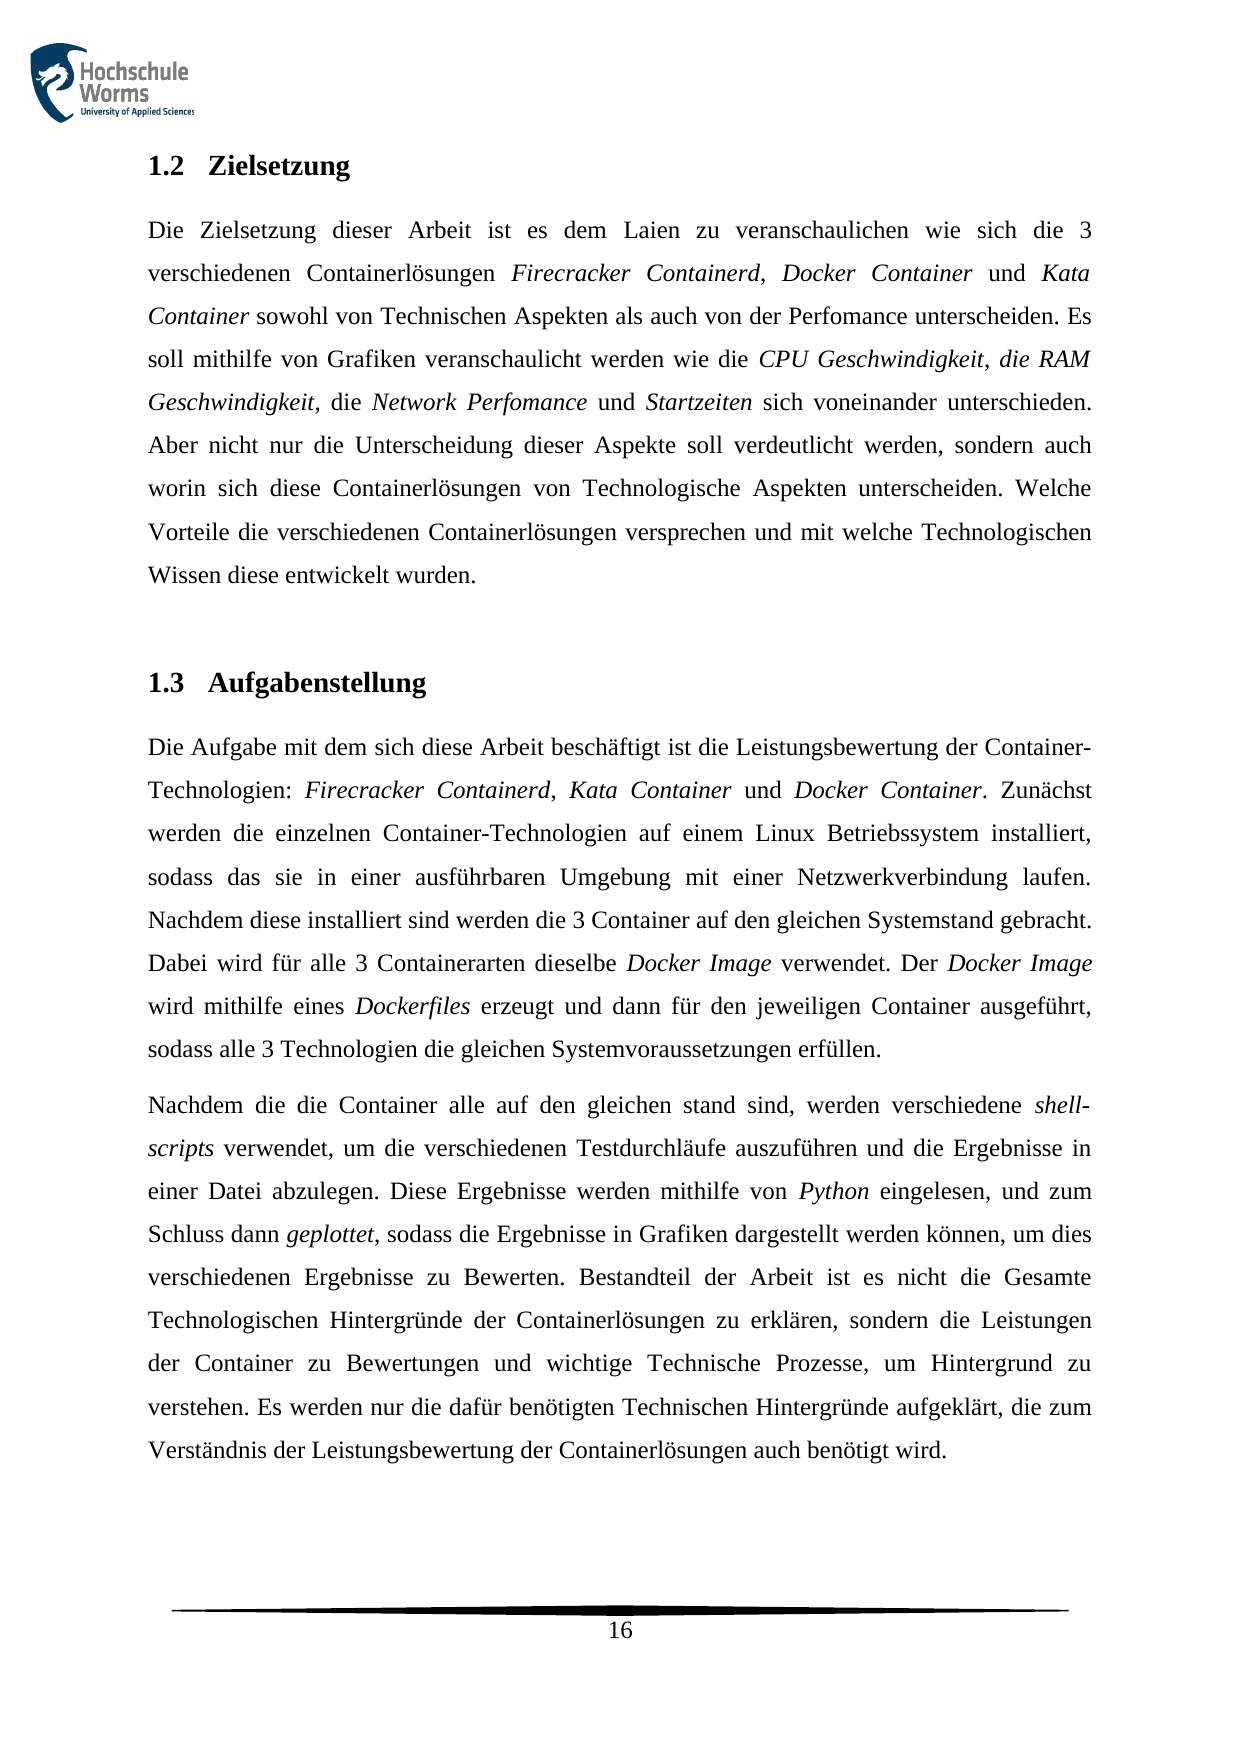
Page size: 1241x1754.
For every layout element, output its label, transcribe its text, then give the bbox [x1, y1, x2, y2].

text Die Zielsetzung dieser Arbeit ist es dem Laien zu veranschaulichen wie sich die 3 verschiedenen Containerlösungen Firecracker Containerd, Docker Container und Kata Container sowohl von Technischen Aspekten als auch von der Perfomance unterscheiden. Es soll mithilfe von Grafiken veranschaulicht werden wie die CPU Geschwindigkeit, die RAM Geschwindigkeit, die Network Perfomance und Startzeiten sich voneinander unterschieden. Aber nicht nur die Unterscheidung dieser Aspekte soll verdeutlicht werden, sondern auch worin sich diese Containerlösungen von Technologische Aspekten unterscheiden. Welche Vorteile die verschiedenen Containerlösungen versprechen und mit welche Technologischen Wissen diese entwickelt wurden. [148, 215, 1092, 588]
text Nachdem die die Container alle auf den gleichen stand sind, werden verschiedene shell-scripts verwendet, um die verschiedenen Testdurchläufe auszuführen und die Ergebnisse in einer Datei abzulegen. Diese Ergebnisse werden mithilfe von Python eingelesen, und zum Schluss dann geplottet, sodass die Ergebnisse in Grafiken dargestellt werden können, um dies verschiedenen Ergebnisse zu Bewerten. Bestandteil der Arbeit ist es nicht die Gesamte Technologischen Hintergründe der Containerlösungen zu erklären, sondern die Leistungen der Container zu Bewertungen und wichtige Technische Prozesse, um Hintergrund zu verstehen. Es werden nur die dafür benötigten Technischen Hintergründe aufgeklärt, die zum Verständnis der Leistungsbewertung der Containerlösungen auch benötigt wird. [148, 1090, 1092, 1463]
text Die Aufgabe mit dem sich diese Arbeit beschäftigt ist die Leistungsbewertung der Container-Technologien: Firecracker Containerd, Kata Container und Docker Container. Zunächst werden die einzelnen Container-Technologien auf einem Linux Betriebssystem installiert, sodass das sie in einer ausführbaren Umgebung mit einer Netzwerkverbindung laufen. Nachdem diese installiert sind werden die 3 Container auf den gleichen Systemstand gebracht. Dabei wird für alle 3 Containerarten dieselbe Docker Image verwendet. Der Docker Image wird mithilfe eines Dockerfiles erzeugt und dann für den jeweiligen Container ausgeführt, sodass alle 3 Technologien die gleichen Systemvoraussetzungen erfüllen. [148, 732, 1092, 1063]
subtitle Aufgabenstellung [148, 665, 1092, 699]
subtitle Zielsetzung [148, 148, 1092, 181]
